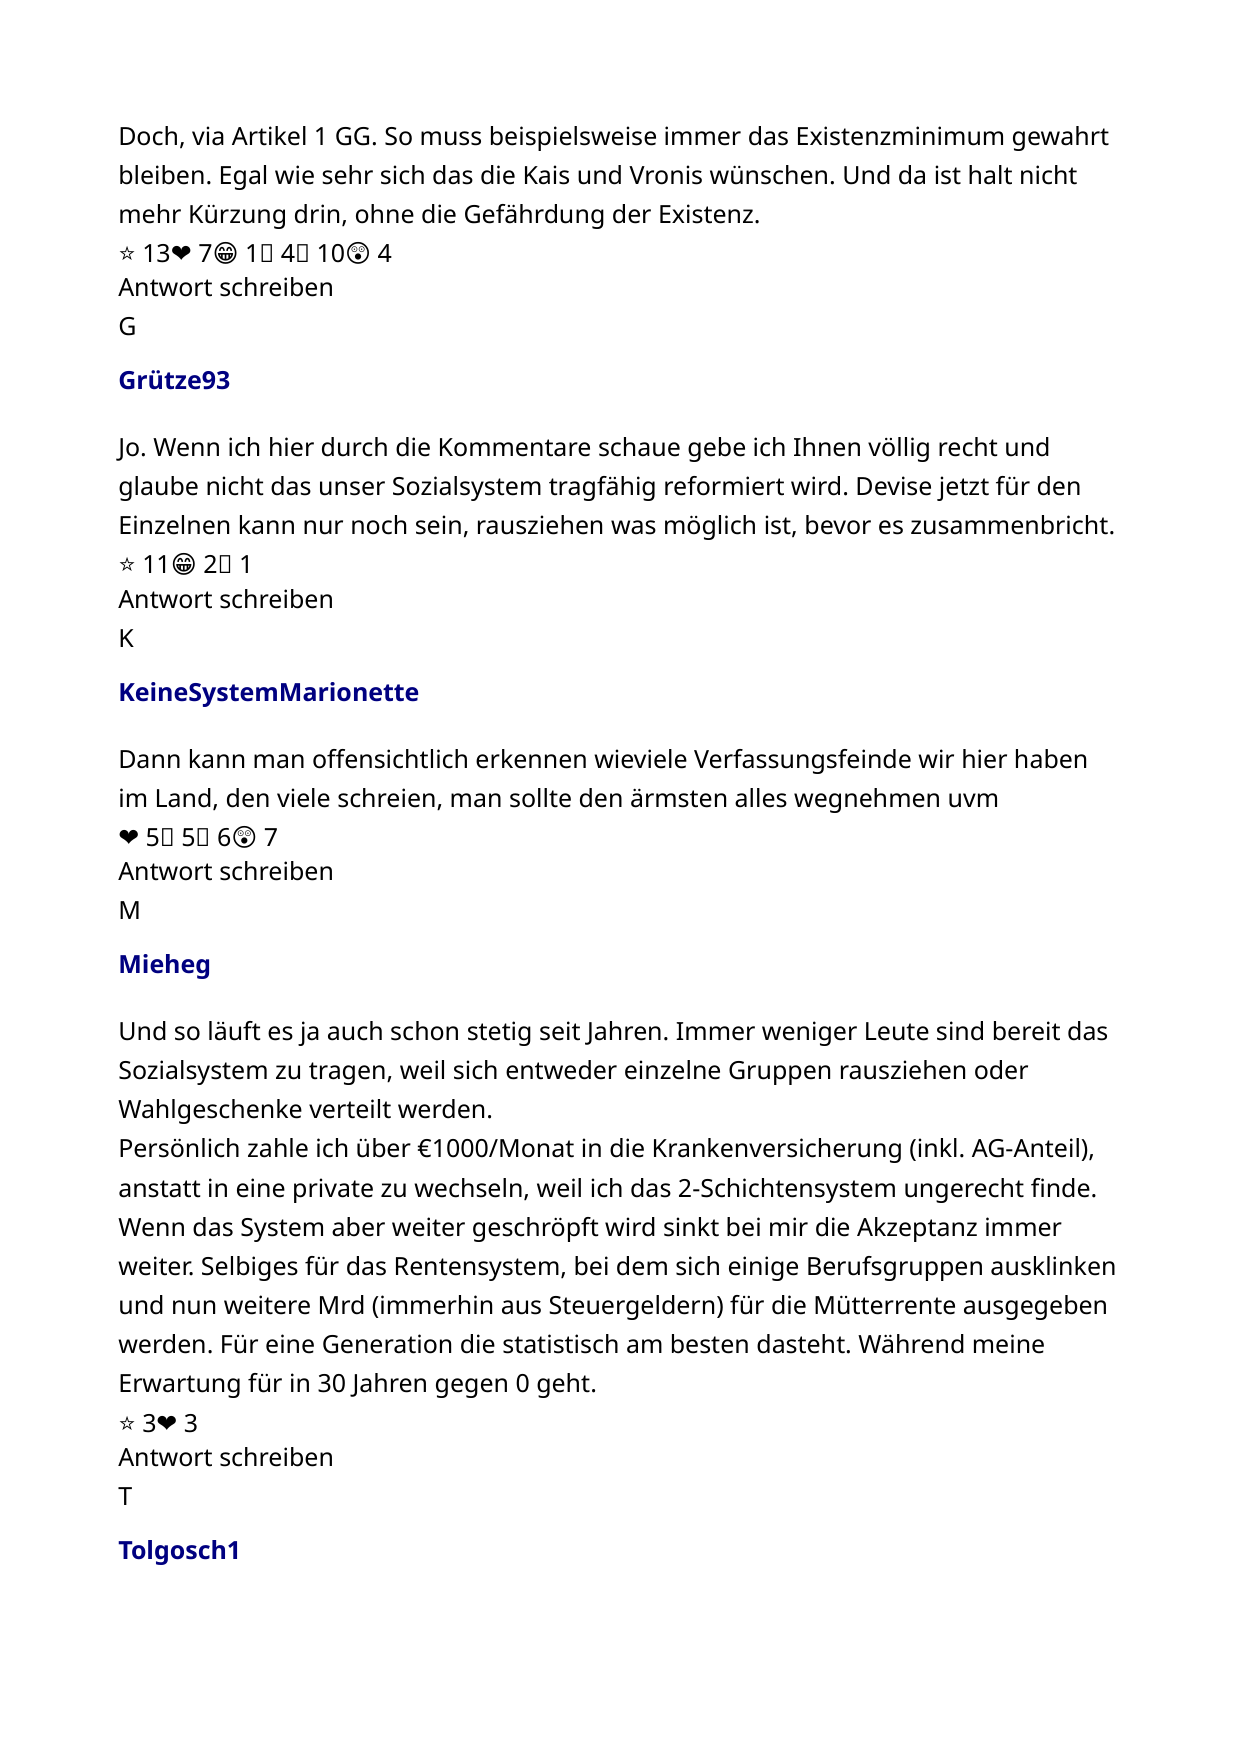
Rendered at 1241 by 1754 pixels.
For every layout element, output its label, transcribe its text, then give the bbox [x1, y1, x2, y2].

text ❤️ 5🙁 5🤨 6😲 7 [118, 819, 1122, 854]
text Antwort schreiben [118, 270, 1122, 304]
text Antwort schreiben [118, 1439, 1122, 1473]
subtitle KeineSystemMarionette [118, 674, 1122, 708]
subtitle Mieheg [118, 947, 1122, 981]
subtitle Tolgosch1 [118, 1532, 1122, 1566]
text G [118, 309, 1122, 343]
text M [118, 893, 1122, 927]
text Dann kann man offensichtlich erkennen wieviele Verfassungsfeinde wir hier haben im Land, den viele schreien, man sollte den ärmsten alles wegnehmen uvm [118, 741, 1122, 814]
text Doch, via Artikel 1 GG. So muss beispielsweise immer das Existenzminimum gewahrt bleiben. Egal wie sehr sich das die Kais und Vronis wünschen. Und da ist halt nicht mehr Kürzung drin, ohne die Gefährdung der Existenz. [118, 118, 1122, 231]
text ⭐️ 11😁 2🤨 1 [118, 547, 1122, 581]
text T [118, 1478, 1122, 1513]
text ⭐️ 13❤️ 7😁 1🙁 4🤨 10😲 4 [118, 236, 1122, 270]
text Antwort schreiben [118, 581, 1122, 615]
text ⭐️ 3❤️ 3 [118, 1405, 1122, 1439]
text Persönlich zahle ich über €1000/Monat in die Krankenversicherung (inkl. AG-Anteil), anstatt in eine private zu wechseln, weil ich das 2-Schichtensystem ungerecht finde. Wenn das System aber weiter geschröpft wird sinkt bei mir die Akzeptanz immer weiter. Selbiges für das Rentensystem, bei dem sich einige Berufsgruppen ausklinken und nun weitere Mrd (immerhin aus Steuergeldern) für die Mütterrente ausgegeben werden. Für eine Generation die statistisch am besten dasteht. Während meine Erwartung für in 30 Jahren gegen 0 geht. [118, 1131, 1122, 1400]
text K [118, 620, 1122, 654]
text Jo. Wenn ich hier durch die Kommentare schaue gebe ich Ihnen völlig recht und glaube nicht das unser Sozialsystem tragfähig reformiert wird. Devise jetzt für den Einzelnen kann nur noch sein, rausziehen was möglich ist, bevor es zusammenbricht. [118, 430, 1122, 542]
text Und so läuft es ja auch schon stetig seit Jahren. Immer weniger Leute sind bereit das Sozialsystem zu tragen, weil sich entweder einzelne Gruppen rausziehen oder Wahlgeschenke verteilt werden. [118, 1014, 1122, 1126]
text Antwort schreiben [118, 854, 1122, 888]
subtitle Grütze93 [118, 363, 1122, 397]
